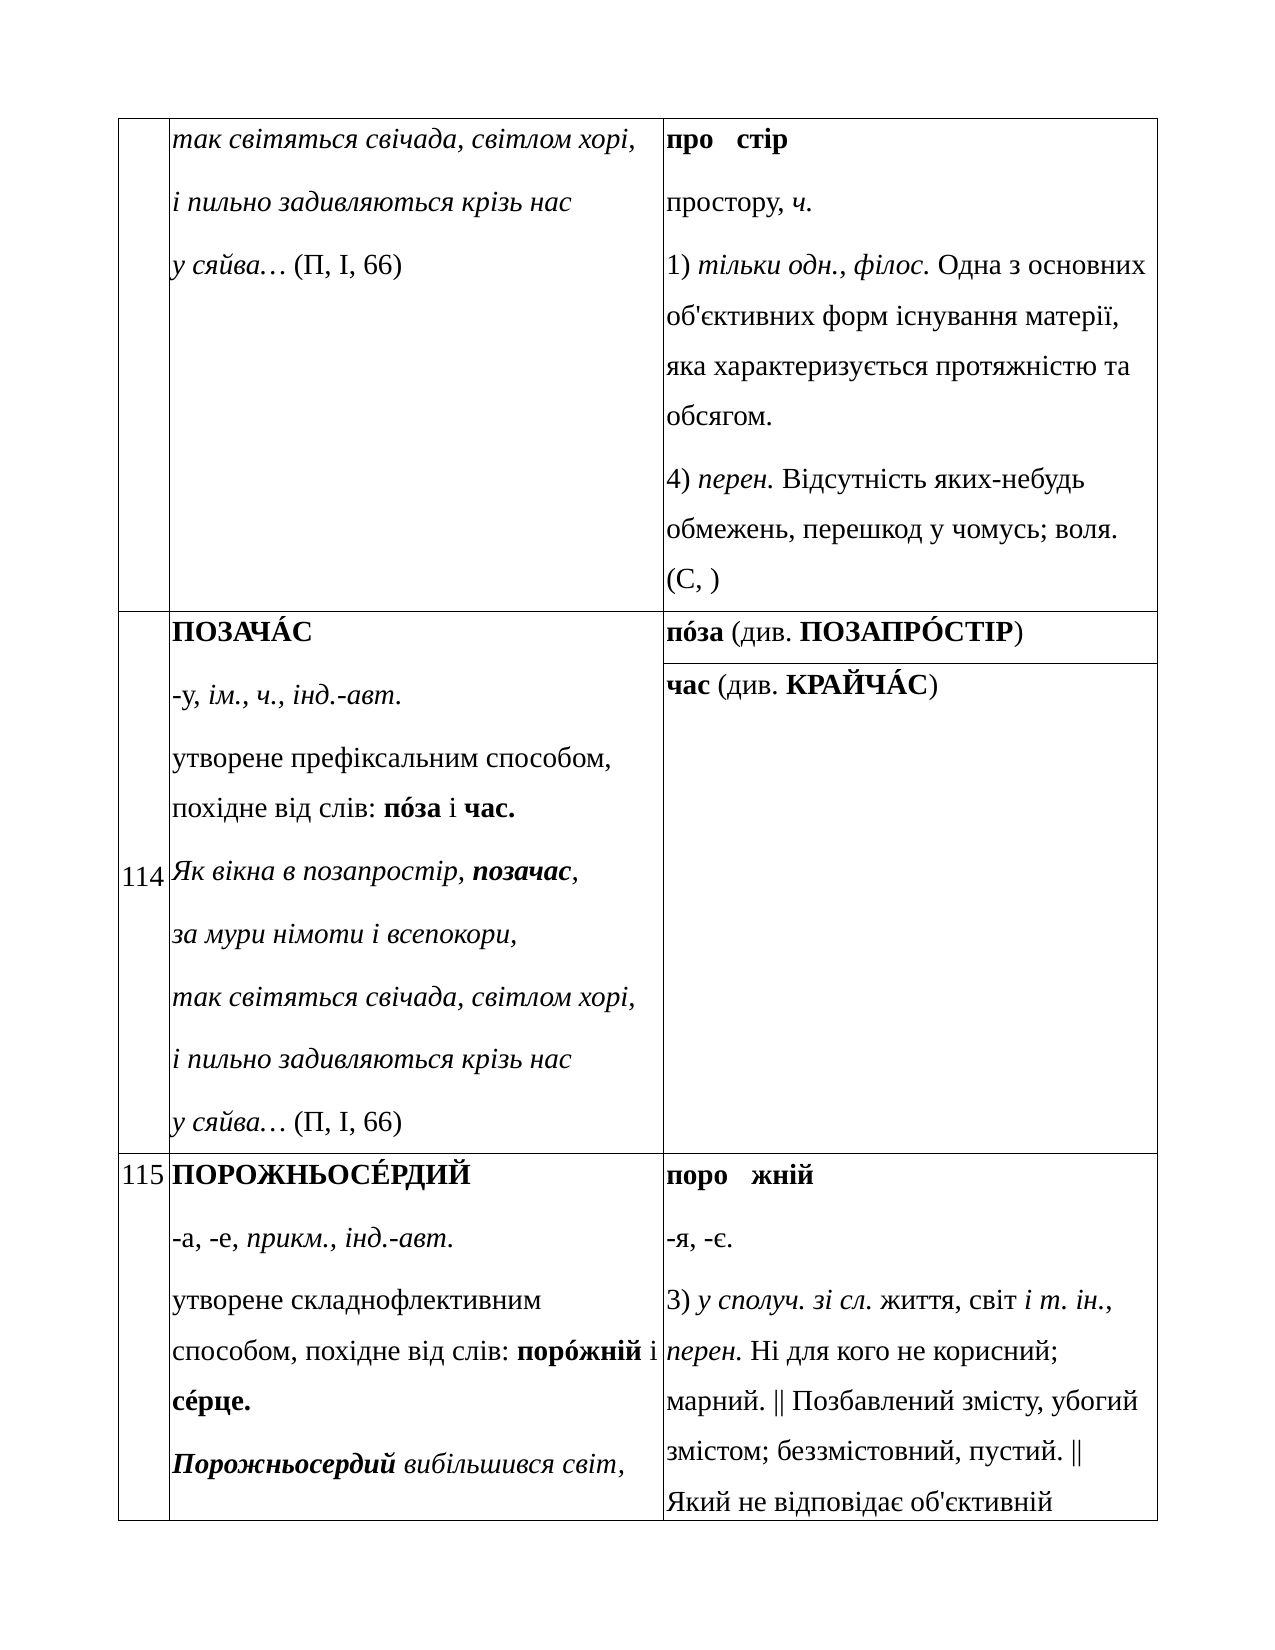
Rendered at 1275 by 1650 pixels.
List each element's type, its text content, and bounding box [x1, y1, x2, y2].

table_cell [119, 119, 169, 611]
table_cell так світяться свічада, світлом хорі, і пильно задивляються крізь нас у сяйва… (П, І, 66) [170, 119, 663, 611]
table_cell порожній -я, -є. 3) у сполуч. зі сл. життя, світ і т. ін., перен. Ні для кого не корисний; марний. || Позбавлений змісту, убогий змістом; беззмістовний, пустий. || Який не відповідає об'єктивній [664, 1154, 1157, 1520]
table_cell простір простору, ч. 1) тільки одн., філос. Одна з основних об'єктивних форм існування матерії, яка характеризується протяжністю та обсягом. 4) перен. Відсутність яких-небудь обмежень, перешкод у чомусь; воля. (С, ) [664, 119, 1157, 611]
table_cell час (див. КРАЙЧÁС) [664, 664, 1157, 1153]
table_cell ПОРОЖНЬОСÉРДИЙ -а, -е, прикм., інд.-авт. утворене складнофлективним способом, похідне від слів: порóжній і сéрце. Порожньосердий вибільшився світ, [170, 1154, 663, 1520]
table_cell 115 [119, 1154, 169, 1520]
table_cell пóза (див. ПОЗАПРÓСТІР) [664, 612, 1157, 663]
table_cell ПОЗАЧÁС -у, ім., ч., інд.-авт. утворене префіксальним способом, похідне від слів: пóза і час. Як вікна в позапростір, позачас, за мури німоти і всепокори, так світяться свічада, світлом хорі, і пильно задивляються крізь нас у сяйва… (П, І, 66) [170, 612, 663, 1153]
table_cell 114 [119, 612, 169, 1153]
